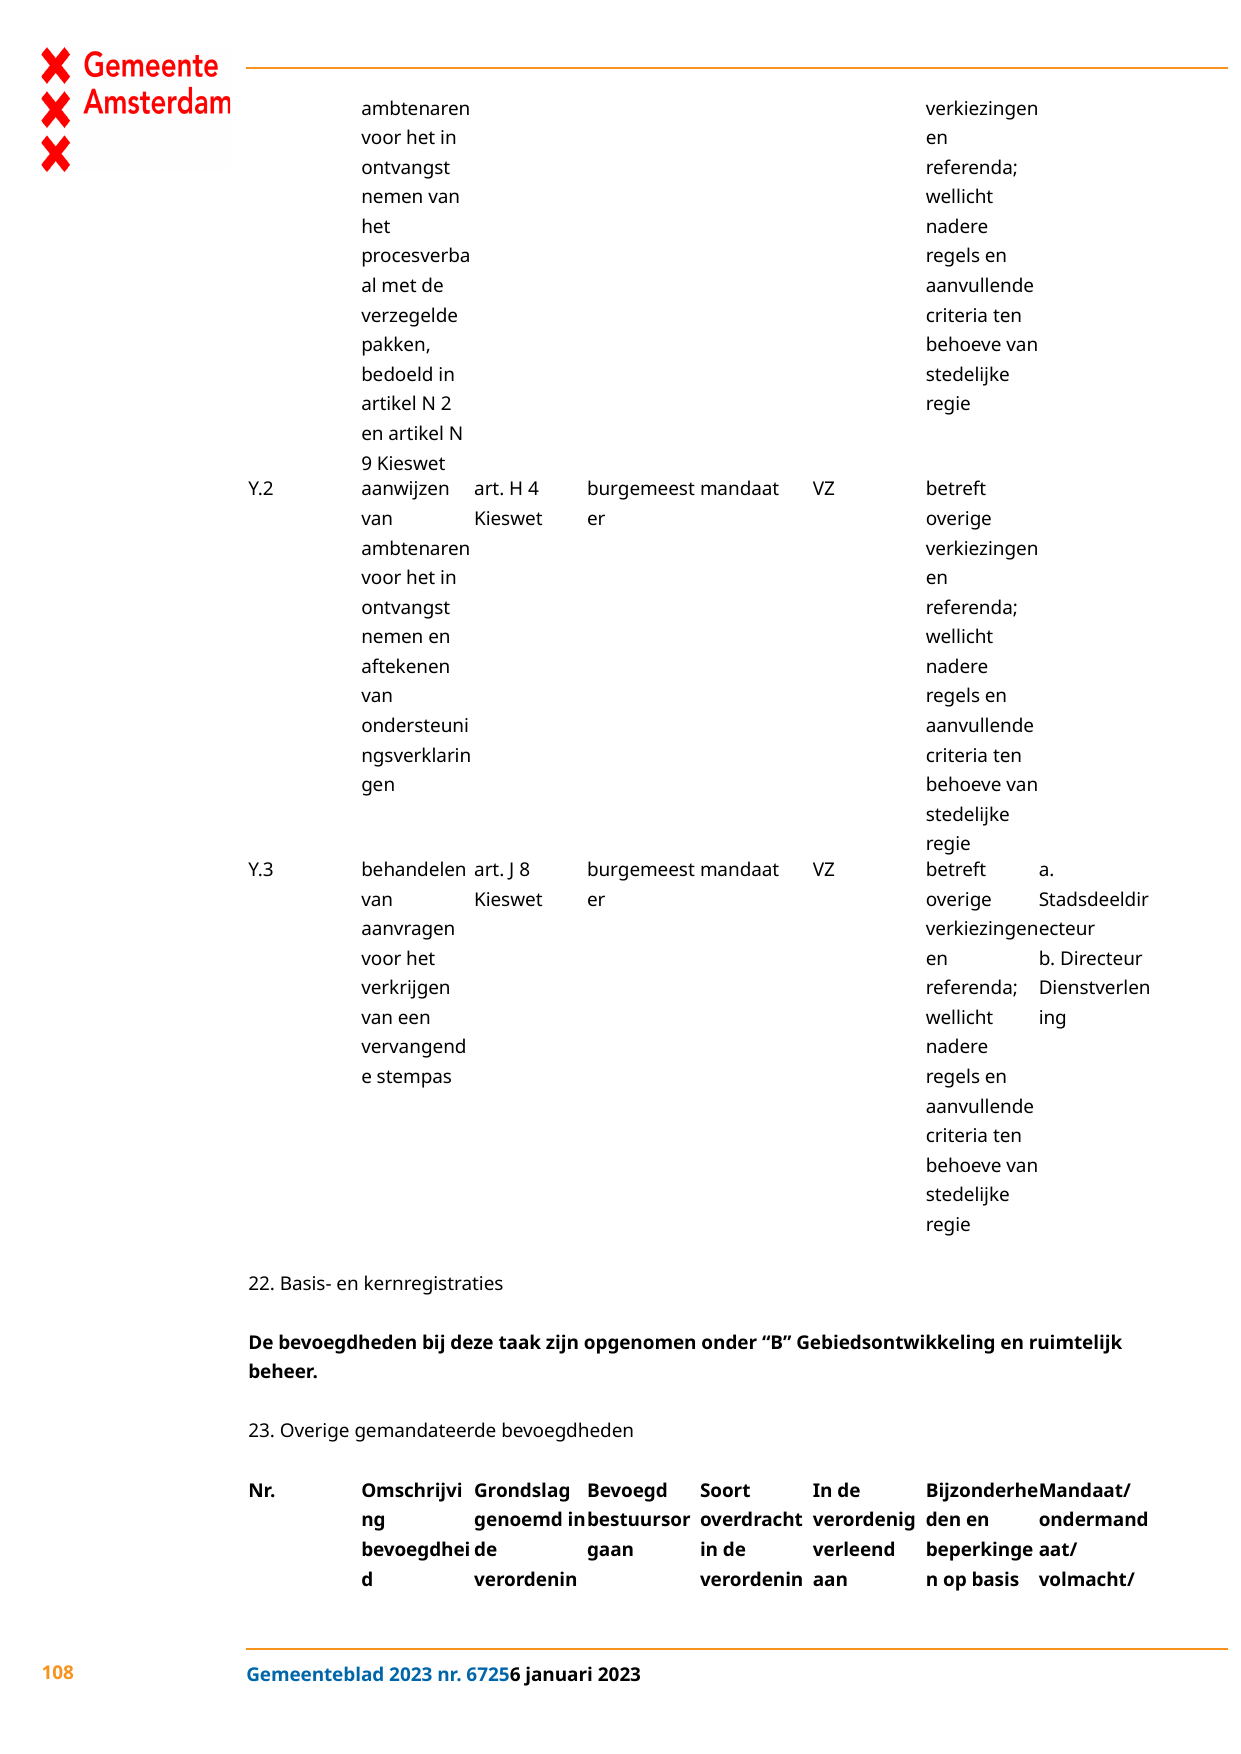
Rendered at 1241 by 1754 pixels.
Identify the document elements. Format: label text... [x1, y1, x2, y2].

table_cell [700, 95, 813, 476]
table_cell [248, 95, 361, 476]
table_cell betreft overige verkiezingen en referenda; wellicht nadere regels en aanvullende criteria ten behoeve van stedelijke regie [926, 856, 1038, 1237]
table_cell [813, 95, 926, 476]
table_cell verkiezingen en referenda; wellicht nadere regels en aanvullende criteria ten behoeve van stedelijke regie [926, 95, 1038, 476]
table_cell [1039, 95, 1152, 476]
table_header Grondslag genoemd in de verordenin [474, 1477, 587, 1591]
table_cell mandaat [700, 856, 813, 1237]
table_cell mandaat [700, 476, 813, 856]
table_header Mandaat/ondermandaat/ volmacht/ [1039, 1477, 1152, 1591]
table_cell a. Stadsdeeldirecteur b. Directeur Dienstverlening [1039, 856, 1152, 1237]
table_cell behandelen van aanvragen voor het verkrijgen van een vervangende stempas [361, 856, 474, 1237]
table_cell [587, 95, 700, 476]
table_cell ambtenaren voor het in ontvangst nemen van het procesverbaal met de verzegelde pakken, bedoeld in artikel N 2 en artikel N 9 Kieswet [361, 95, 474, 476]
table_header Bijzonderheden en beperkingen op basis [926, 1477, 1038, 1591]
table_cell burgemeester [587, 476, 700, 856]
table_header Soort overdracht in de verordenin [700, 1477, 813, 1591]
text 23. Overige gemandateerde bevoegdheden [248, 1418, 1152, 1443]
table_cell Y.2 [248, 476, 361, 856]
table_header Bevoegd bestuursorgaan [587, 1477, 700, 1591]
table_cell aanwijzen van ambtenaren voor het in ontvangst nemen en aftekenen van ondersteuningsverklaringen [361, 476, 474, 856]
table_cell [1039, 476, 1152, 856]
table_header Nr. [248, 1477, 361, 1591]
table_cell VZ [813, 856, 926, 1237]
text De bevoegdheden bij deze taak zijn opgenomen onder “B” Gebiedsontwikkeling en ruimtelijk beheer. [248, 1329, 1152, 1384]
table_cell art. H 4 Kieswet [474, 476, 587, 856]
table_cell Y.3 [248, 856, 361, 1237]
table_cell [474, 95, 587, 476]
picture [41, 47, 231, 172]
table_cell betreft overige verkiezingen en referenda; wellicht nadere regels en aanvullende criteria ten behoeve van stedelijke regie [926, 476, 1038, 856]
table_header Omschrijving bevoegdheid [361, 1477, 474, 1591]
table_cell burgemeester [587, 856, 700, 1237]
table_header In de verordenig verleend aan [813, 1477, 926, 1591]
table_cell VZ [813, 476, 926, 856]
table_cell art. J 8 Kieswet [474, 856, 587, 1237]
text 22. Basis- en kernregistraties [248, 1270, 1152, 1296]
